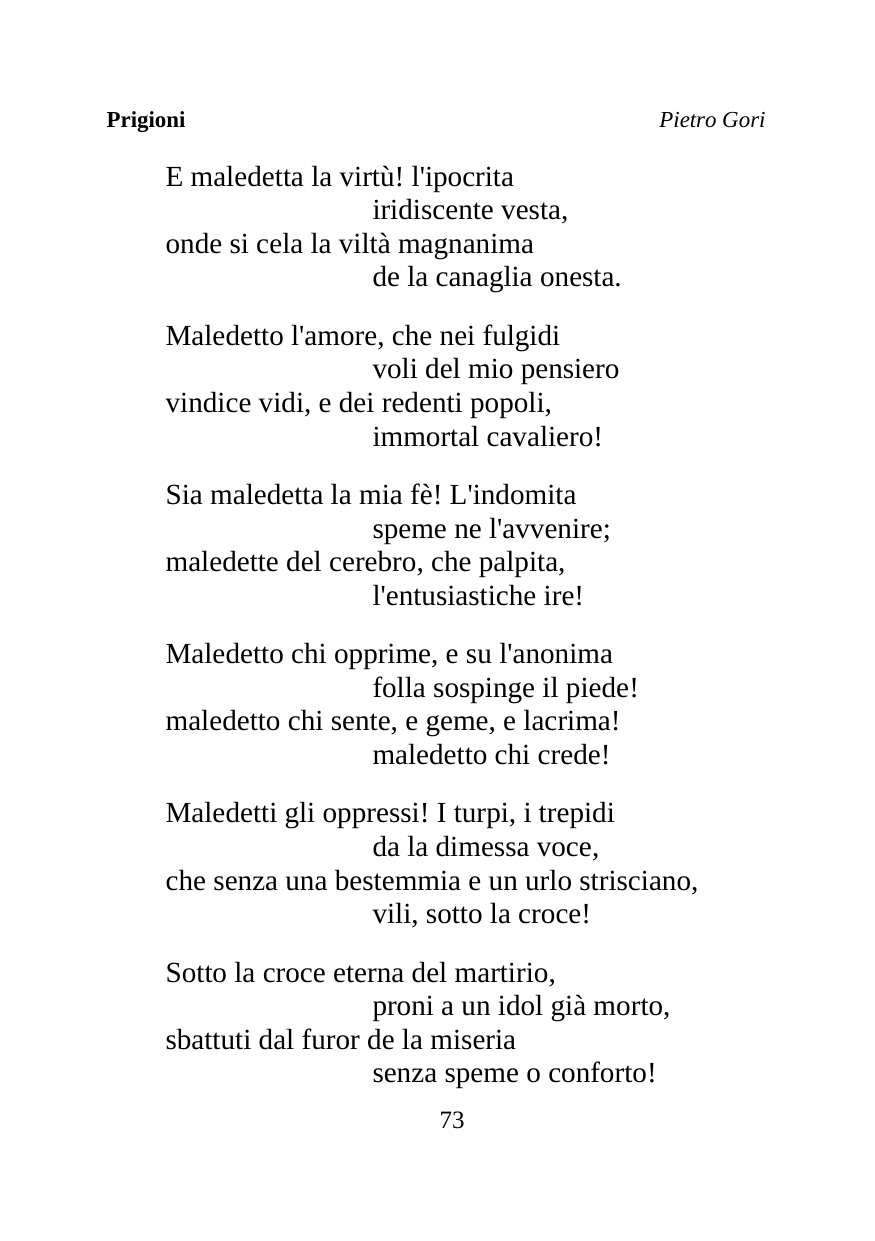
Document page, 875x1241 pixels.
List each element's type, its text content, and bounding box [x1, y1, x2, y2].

text Maledetto l'amore, che nei fulgidi voli del mio pensiero [165, 318, 768, 385]
text che senza una bestemmia e un urlo strisciano, vili, sotto la croce! [165, 863, 768, 930]
text maledetto chi sente, e geme, e lacrima! maledetto chi crede! [165, 703, 768, 771]
text vindice vidi, e dei redenti popoli, immortal cavaliero! [165, 385, 768, 452]
text sbattuti dal furor de la miseria senza speme o conforto! [165, 1022, 768, 1089]
text E maledetta la virtù! l'ipocrita iridiscente vesta, [165, 159, 768, 226]
text onde si cela la viltà magnanima de la canaglia onesta. [165, 226, 768, 293]
text Sia maledetta la mia fè! L'indomita speme ne l'avvenire; [165, 477, 768, 544]
text Maledetto chi opprime, e su l'anonima folla sospinge il piede! [165, 636, 768, 703]
text maledette del cerebro, che palpita, l'entusiastiche ire! [165, 544, 768, 611]
text Maledetti gli oppressi! I turpi, i trepidi da la dimessa voce, [165, 796, 768, 863]
text Sotto la croce eterna del martirio, proni a un idol già morto, [165, 955, 768, 1022]
